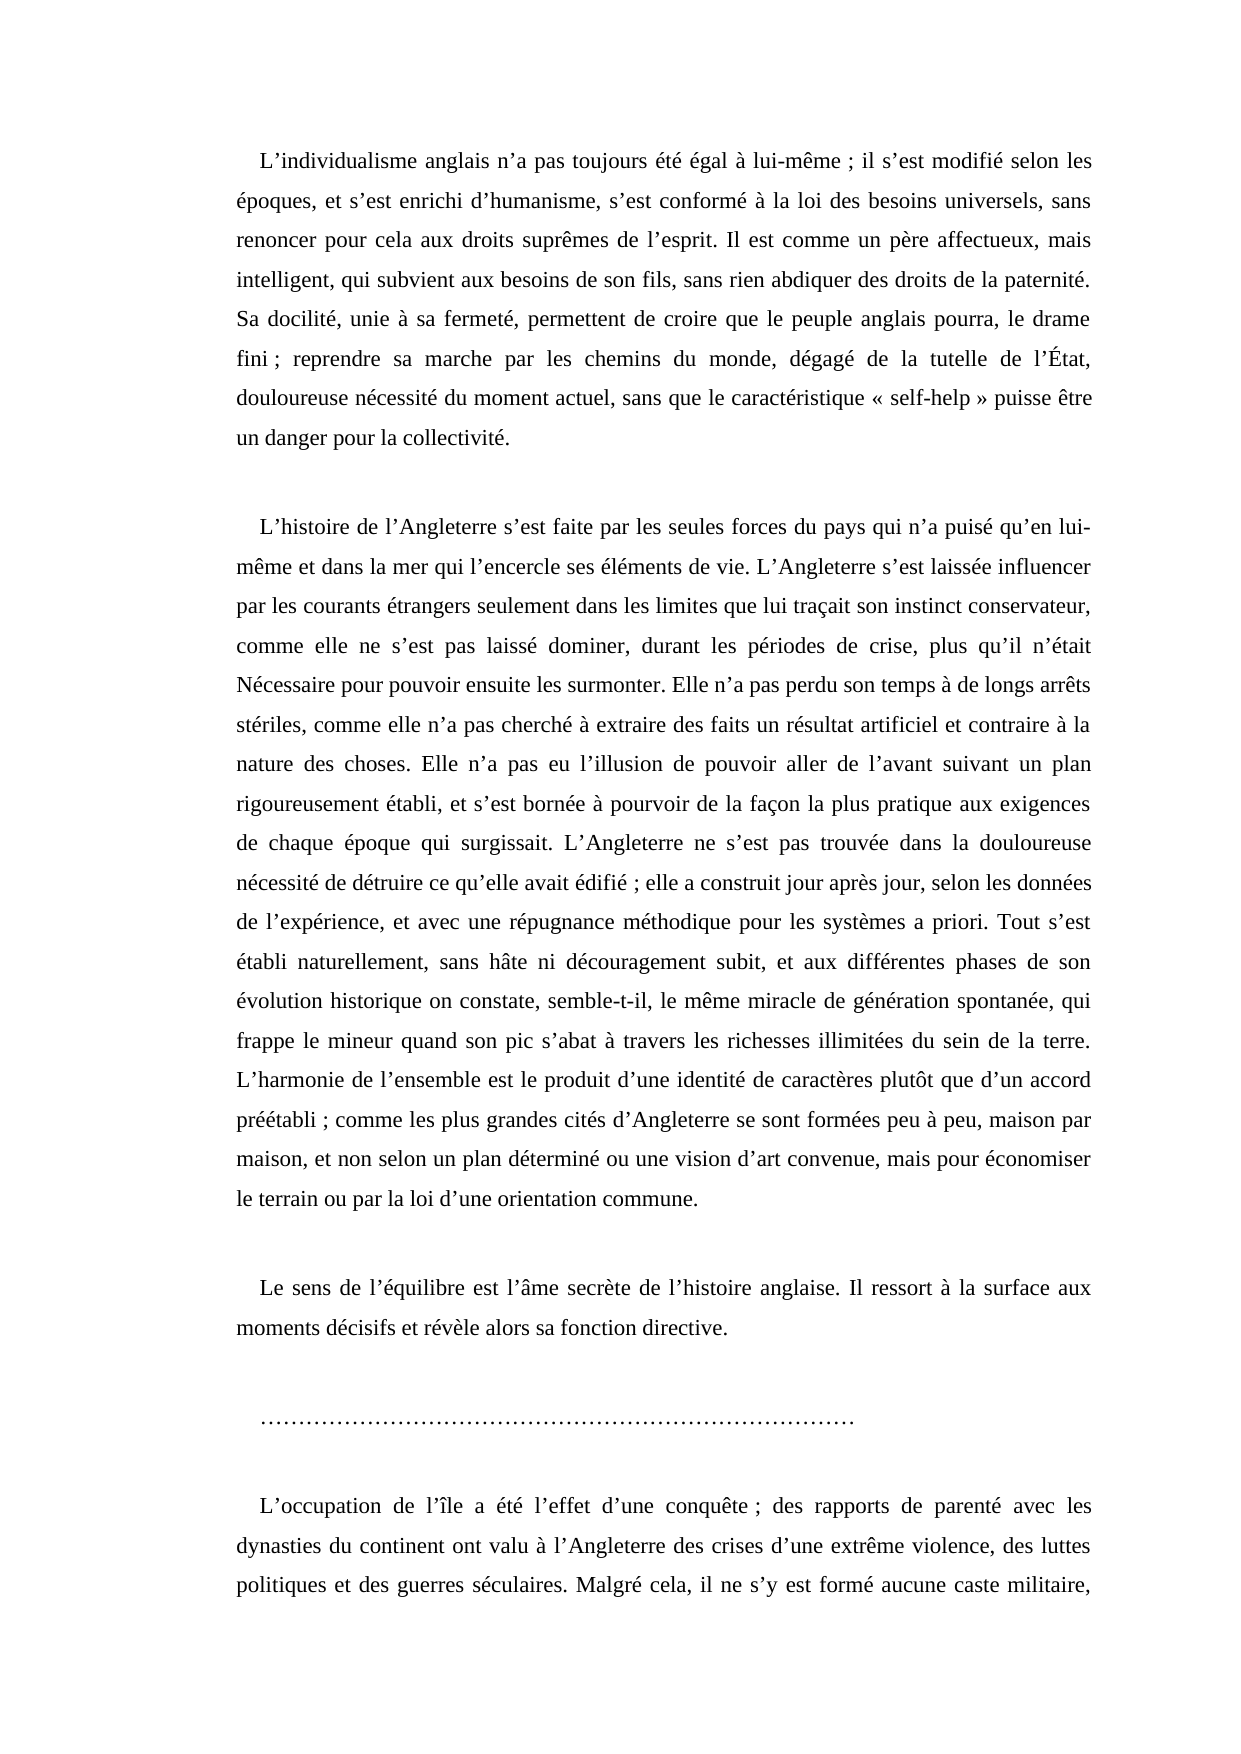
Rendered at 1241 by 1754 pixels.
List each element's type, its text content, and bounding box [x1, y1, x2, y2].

text L’occupation de l’île a été l’effet d’une conquête ; des rapports de parenté avec les dynasties du continent ont valu à l’Angleterre des crises d’une extrême violence, des luttes politiques et des guerres séculaires. Malgré cela, il ne s’y est formé aucune caste militaire, [236, 1492, 1093, 1598]
text …………………………………………………………………… [236, 1403, 1093, 1429]
text L’histoire de l’Angleterre s’est faite par les seules forces du pays qui n’a puisé qu’en lui-même et dans la mer qui l’encercle ses éléments de vie. L’Angleterre s’est laissée influencer par les courants étrangers seulement dans les limites que lui traçait son instinct conservateur, comme elle ne s’est pas laissé dominer, durant les périodes de crise, plus qu’il n’était Nécessaire pour pouvoir ensuite les surmonter. Elle n’a pas perdu son temps à de longs arrêts stériles, comme elle n’a pas cherché à extraire des faits un résultat artificiel et contraire à la nature des choses. Elle n’a pas eu l’illusion de pouvoir aller de l’avant suivant un plan rigoureusement établi, et s’est bornée à pourvoir de la façon la plus pratique aux exigences de chaque époque qui surgissait. L’Angleterre ne s’est pas trouvée dans la douloureuse nécessité de détruire ce qu’elle avait édifié ; elle a construit jour après jour, selon les données de l’expérience, et avec une répugnance méthodique pour les systèmes a priori. Tout s’est établi naturellement, sans hâte ni découragement subit, et aux différentes phases de son évolution historique on constate, semble-t-il, le même miracle de génération spontanée, qui frappe le mineur quand son pic s’abat à travers les richesses illimitées du sein de la terre. L’harmonie de l’ensemble est le produit d’une identité de caractères plutôt que d’un accord préétabli ; comme les plus grandes cités d’Angleterre se sont formées peu à peu, maison par maison, et non selon un plan déterminé ou une vision d’art convenue, mais pour économiser le terrain ou par la loi d’une orientation commune. [236, 513, 1093, 1211]
text Le sens de l’équilibre est l’âme secrète de l’histoire anglaise. Il ressort à la surface aux moments décisifs et révèle alors sa fonction directive. [236, 1274, 1093, 1340]
text L’individualisme anglais n’a pas toujours été égal à lui-même ; il s’est modifié selon les époques, et s’est enrichi d’humanisme, s’est conformé à la loi des besoins universels, sans renoncer pour cela aux droits suprêmes de l’esprit. Il est comme un père affectueux, mais intelligent, qui subvient aux besoins de son fils, sans rien abdiquer des droits de la paternité. Sa docilité, unie à sa fermeté, permettent de croire que le peuple anglais pourra, le drame fini ; reprendre sa marche par les chemins du monde, dégagé de la tutelle de l’État, douloureuse nécessité du moment actuel, sans que le caractéristique « self-help » puisse être un danger pour la collectivité. [236, 148, 1093, 450]
